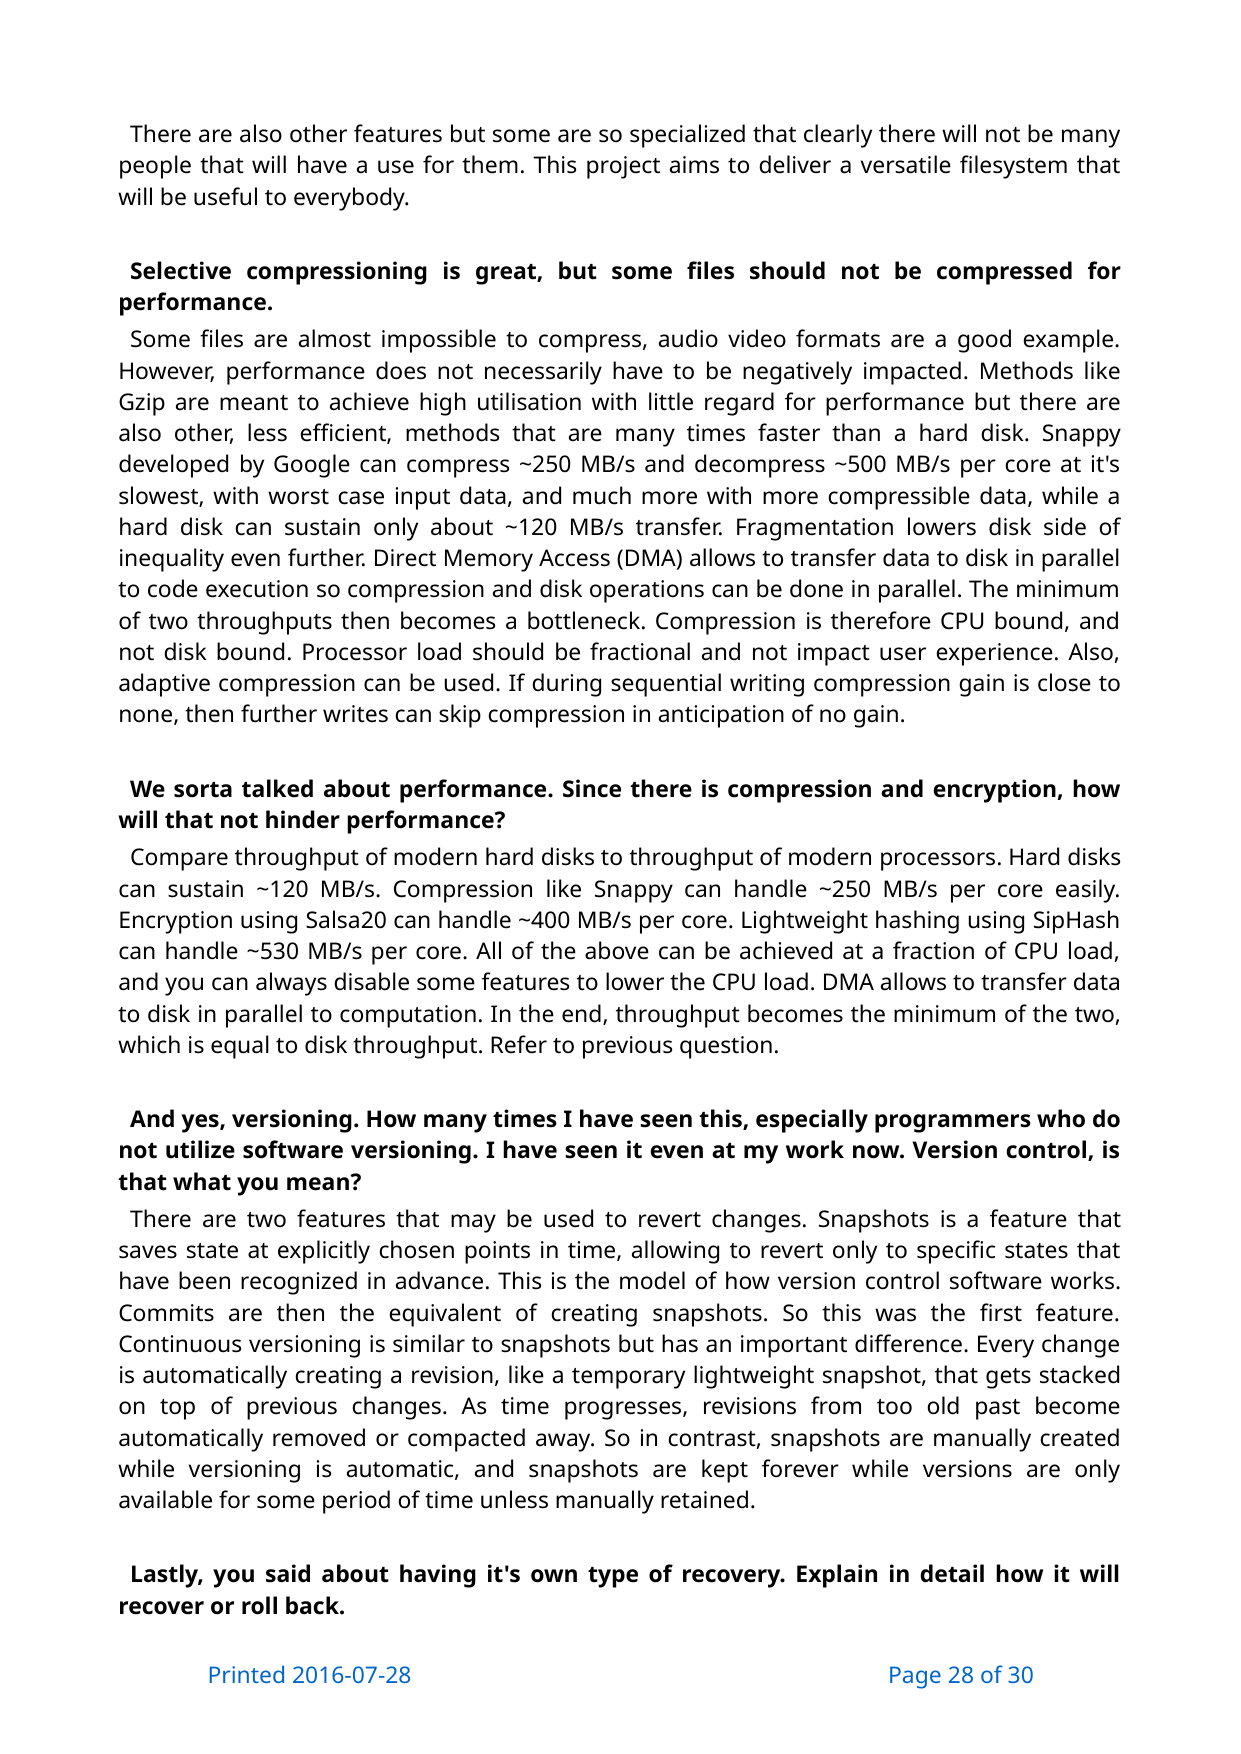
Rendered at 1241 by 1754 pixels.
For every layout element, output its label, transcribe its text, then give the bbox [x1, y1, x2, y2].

text Some files are almost impossible to compress, audio video formats are a good example. However, performance does not necessarily have to be negatively impacted. Methods like Gzip are meant to achieve high utilisation with little regard for performance but there are also other, less efficient, methods that are many times faster than a hard disk. Snappy developed by Google can compress ~250 MB/s and decompress ~500 MB/s per core at it's slowest, with worst case input data, and much more with more compressible data, while a hard disk can sustain only about ~120 MB/s transfer. Fragmentation lowers disk side of inequality even further. Direct Memory Access (DMA) allows to transfer data to disk in parallel to code execution so compression and disk operations can be done in parallel. The minimum of two throughputs then becomes a bottleneck. Compression is therefore CPU bound, and not disk bound. Processor load should be fractional and not impact user experience. Also, adaptive compression can be used. If during sequential writing compression gain is close to none, then further writes can skip compression in anticipation of no gain. [118, 323, 1122, 730]
text And yes, versioning. How many times I have seen this, especially programmers who do not utilize software versioning. I have seen it even at my work now. Version control, is that what you mean? [118, 1103, 1122, 1197]
text There are two features that may be used to revert changes. Snapshots is a feature that saves state at explicitly chosen points in time, allowing to revert only to specific states that have been recognized in advance. This is the model of how version control software works. Commits are then the equivalent of creating snapshots. So this was the first feature. Continuous versioning is similar to snapshots but has an important difference. Every change is automatically creating a revision, like a temporary lightweight snapshot, that gets stacked on top of previous changes. As time progresses, revisions from too old past become automatically removed or compacted away. So in contrast, snapshots are manually created while versioning is automatic, and snapshots are kept forever while versions are only available for some period of time unless manually retained. [118, 1203, 1122, 1515]
text Selective compressioning is great, but some files should not be compressed for performance. [118, 255, 1122, 317]
text Compare throughput of modern hard disks to throughput of modern processors. Hard disks can sustain ~120 MB/s. Compression like Snappy can handle ~250 MB/s per core easily. Encryption using Salsa20 can handle ~400 MB/s per core. Lightweight hashing using SipHash can handle ~530 MB/s per core. All of the above can be achieved at a fraction of CPU load, and you can always disable some features to lower the CPU load. DMA allows to transfer data to disk in parallel to computation. In the end, throughput becomes the minimum of the two, which is equal to disk throughput. Refer to previous question. [118, 841, 1122, 1060]
text Lastly, you said about having it's own type of recovery. Explain in detail how it will recover or roll back. [118, 1558, 1122, 1621]
text There are also other features but some are so specialized that clearly there will not be many people that will have a use for them. This project aims to deliver a versatile filesystem that will be useful to everybody. [118, 118, 1122, 212]
text We sorta talked about performance. Since there is compression and encryption, how will that not hinder performance? [118, 773, 1122, 835]
